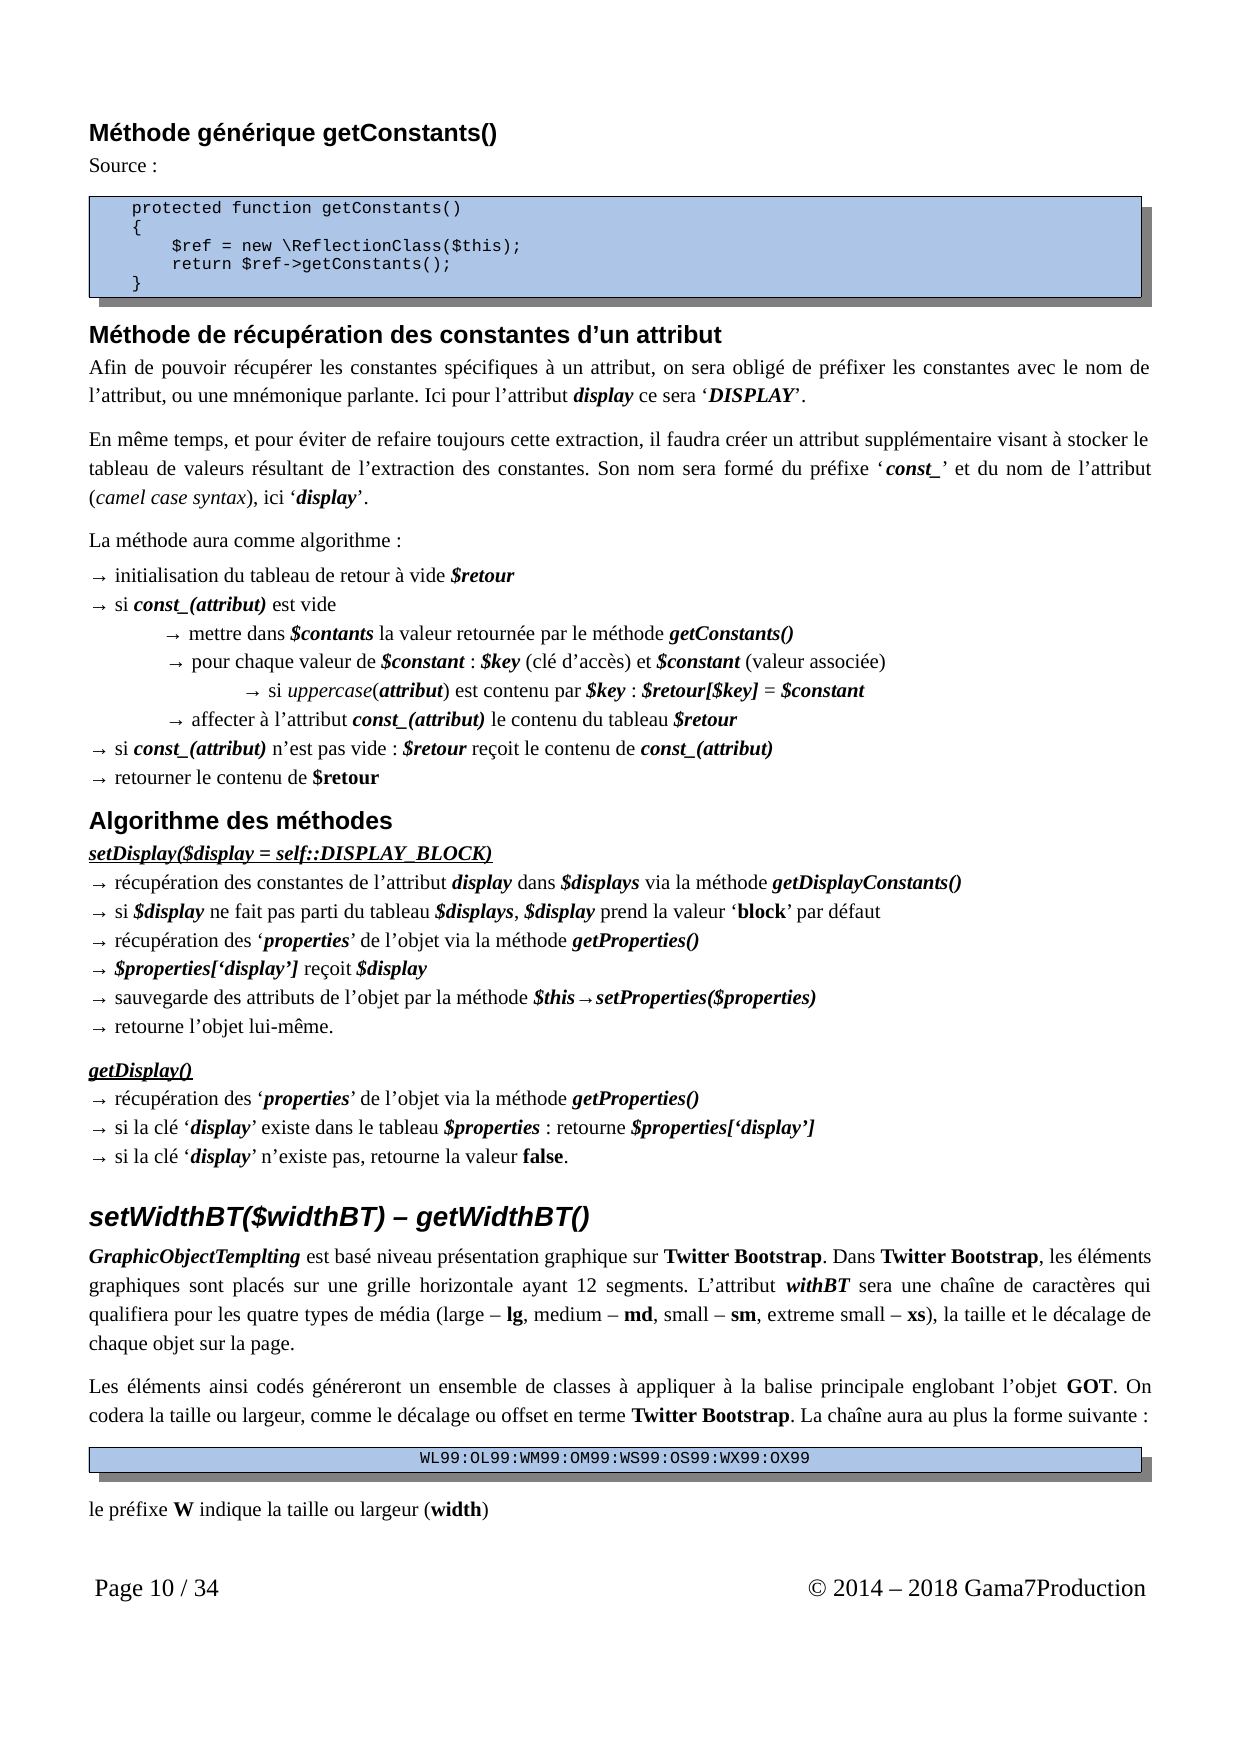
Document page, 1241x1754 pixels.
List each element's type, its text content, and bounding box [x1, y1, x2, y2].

subtitle setWidthBT($widthBT) – getWidthBT() [88, 1200, 1152, 1232]
text → si la clé ‘display’ n’existe pas, retourne la valeur false. [88, 1144, 1152, 1168]
text GraphicObjectTemplting est basé niveau présentation graphique sur Twitter Bootstrap. Dans Twitter Bootstrap, les éléments graphiques sont placés sur une grille horizontale ayant 12 segments. L’attribut withBT sera une chaîne de caractères qui qualifiera pour les quatre types de média (large – lg, medium – md, small – sm, extreme small – xs), la taille et le décalage de chaque objet sur la page. [88, 1244, 1152, 1355]
text → affecter à l’attribut const_(attribut) le contenu du tableau $retour [165, 707, 1152, 731]
text setDisplay($display = self::DISPLAY_BLOCK) [88, 841, 1152, 865]
text return $ref->getConstants(); [90, 253, 1141, 272]
text getDisplay() [88, 1057, 1152, 1082]
text Source : [88, 153, 1152, 177]
text le préfixe W indique la taille ou largeur (width) [88, 1497, 1152, 1521]
text → mettre dans $contants la valeur retournée par le méthode getConstants() [88, 621, 1152, 644]
text → $properties[‘display’] reçoit $display [88, 956, 1152, 980]
text Les éléments ainsi codés généreront un ensemble de classes à appliquer à la balise principale englobant l’objet GOT. On codera la taille ou largeur, comme le décalage ou offset en terme Twitter Bootstrap. La chaîne aura au plus la forme suivante : [88, 1374, 1152, 1427]
text En même temps, et pour éviter de refaire toujours cette extraction, il faudra créer un attribut supplémentaire visant à stocker le tableau de valeurs résultant de l’extraction des constantes. Son nom sera formé du préfixe ‘const_’ et du nom de l’attribut (camel case syntax), ici ‘display’. [88, 427, 1152, 509]
text Afin de pouvoir récupérer les constantes spécifiques à un attribut, on sera obligé de préfixer les constantes avec le nom de l’attribut, ou une mnémonique parlante. Ici pour l’attribut display ce sera ‘DISPLAY’. [88, 354, 1152, 407]
subtitle Méthode générique getConstants() [88, 118, 1152, 147]
text { [90, 215, 1141, 234]
text La méthode aura comme algorithme : [88, 528, 1152, 552]
text → récupération des ‘properties’ de l’objet via la méthode getProperties() [88, 927, 1152, 952]
text WL99:OL99:WM99:OM99:WS99:OS99:WX99:OX99 [90, 1448, 1141, 1472]
text → si la clé ‘display’ existe dans le tableau $properties : retourne $properties[‘display’] [88, 1115, 1152, 1139]
text → retourne l’objet lui-même. [88, 1014, 1152, 1038]
text → initialisation du tableau de retour à vide $retour [88, 563, 1152, 587]
subtitle Méthode de récupération des constantes d’un attribut [88, 320, 1152, 348]
text → si $display ne fait pas parti du tableau $displays, $display prend la valeur ‘block’ par défaut [88, 899, 1152, 923]
text → si const_(attribut) n’est pas vide : $retour reçoit le contenu de const_(attribut) [88, 736, 1152, 760]
text → pour chaque valeur de $constant : $key (clé d’accès) et $constant (valeur associée) [165, 649, 1152, 673]
text → récupération des ‘properties’ de l’objet via la méthode getProperties() [88, 1086, 1152, 1110]
text → récupération des constantes de l’attribut display dans $displays via la méthode getDisplayConstants() [88, 870, 1152, 894]
text → si uppercase(attribut) est contenu par $key : $retour[$key] = $constant [242, 678, 1152, 702]
text → si const_(attribut) est vide [88, 592, 1152, 616]
text → retourner le contenu de $retour [88, 765, 1152, 789]
text → sauvegarde des attributs de l’objet par la méthode $this→setProperties($properties) [88, 985, 1152, 1009]
text $ref = new \ReflectionClass($this); [90, 234, 1141, 253]
text } [90, 272, 1141, 297]
text protected function getConstants() [90, 197, 1141, 215]
subtitle Algorithme des méthodes [88, 806, 1152, 835]
